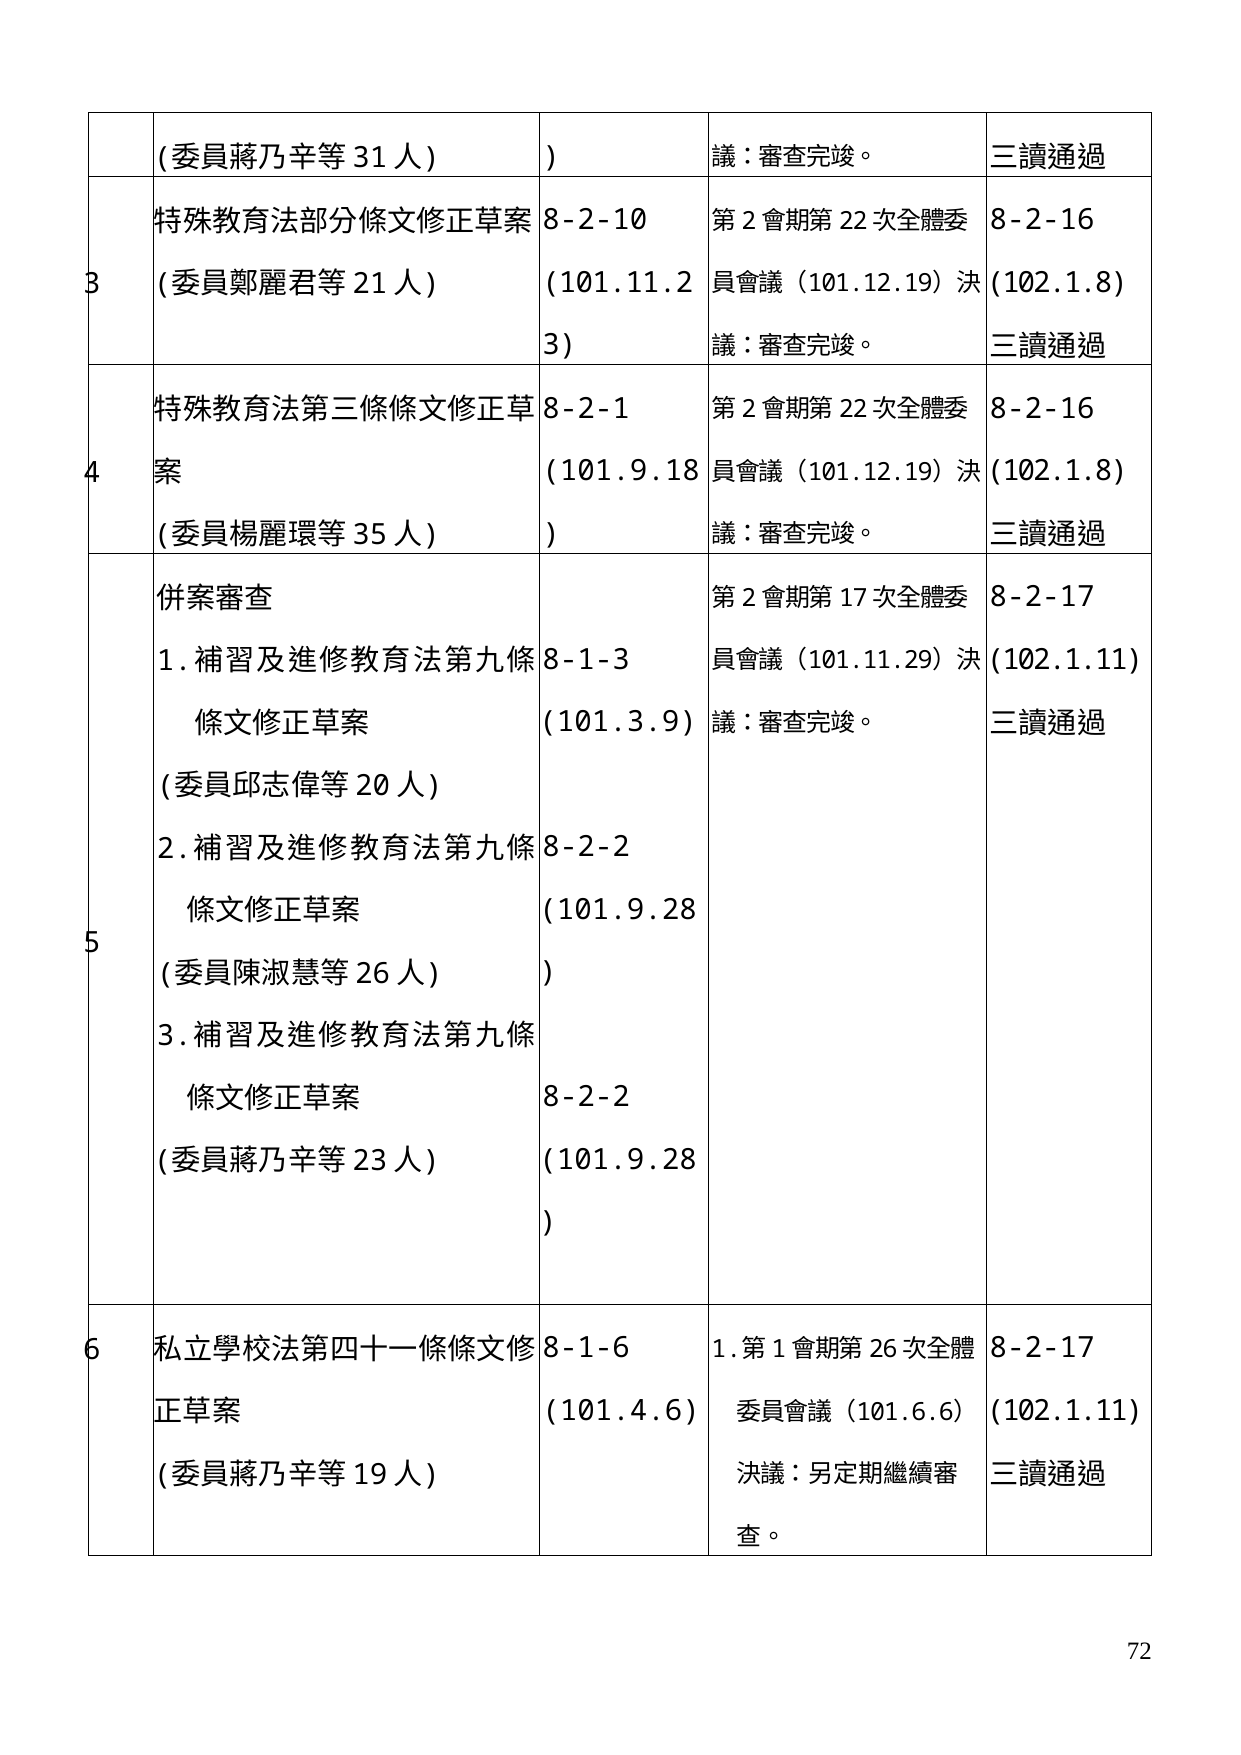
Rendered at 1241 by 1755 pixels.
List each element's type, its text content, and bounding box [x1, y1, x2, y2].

table_cell [89, 464, 94, 475]
table_cell 第2會期第17次全體委員會議（101.11.29）決議：審查完竣。 [709, 554, 986, 1304]
table_cell 8-1-6 (101.4.6) [540, 1305, 708, 1555]
table_cell 8-2-16 (102.1.8) 三讀通過 [987, 365, 1151, 553]
table_cell (委員蔣乃辛等31人) [154, 113, 539, 176]
table_cell 三讀通過 [987, 113, 1151, 176]
table_cell 特殊教育法部分條文修正草案 (委員鄭麗君等21人) [154, 177, 539, 364]
table_cell [89, 554, 153, 1304]
table_cell 併案審查 補習及進修教育法第九條條文修正草案 (委員邱志偉等20人) 2.補習及進修教育法第九條條文修正草案 (委員陳淑慧等26人) 3.補習及進修教育法第九條條文修正草案 (委員蔣乃辛等23人) [154, 554, 539, 1304]
table_cell 1.第1會期第26次全體委員會議（101.6.6）決議：另定期繼續審查。 [709, 1305, 986, 1555]
table_cell 特殊教育法第三條條文修正草案 (委員楊麗環等35人) [154, 365, 539, 553]
table_cell [89, 113, 153, 176]
table_cell 8-2-16 (102.1.8) 三讀通過 [987, 177, 1151, 364]
table_cell 8-2-17 (102.1.11) 三讀通過 [987, 1305, 1151, 1555]
table_cell ) [540, 113, 708, 176]
table_cell [89, 283, 96, 291]
table_cell [89, 274, 95, 281]
table_cell [89, 365, 153, 553]
table_cell 第2會期第22次全體委員會議（101.12.19）決議：審查完竣。 [709, 177, 986, 364]
table_cell 私立學校法第四十一條條文修正草案 (委員蔣乃辛等19人) [154, 1305, 539, 1555]
table_cell [89, 1305, 153, 1555]
table_cell 8-2-1 (101.9.18) [540, 365, 708, 553]
table_cell [89, 941, 95, 950]
table_cell 8-2-10 (101.11.23) [540, 177, 708, 364]
table_cell 議：審查完竣。 [709, 113, 986, 176]
table_cell 8-1-3 (101.3.9) 8-2-2 (101.9.28) 8-2-2 (101.9.28) [540, 554, 708, 1304]
table_cell [89, 177, 153, 364]
table_cell 第2會期第22次全體委員會議（101.12.19）決議：審查完竣。 [709, 365, 986, 553]
table_cell 8-2-17 (102.1.11) 三讀通過 [987, 554, 1151, 1304]
table_cell [89, 1348, 96, 1357]
